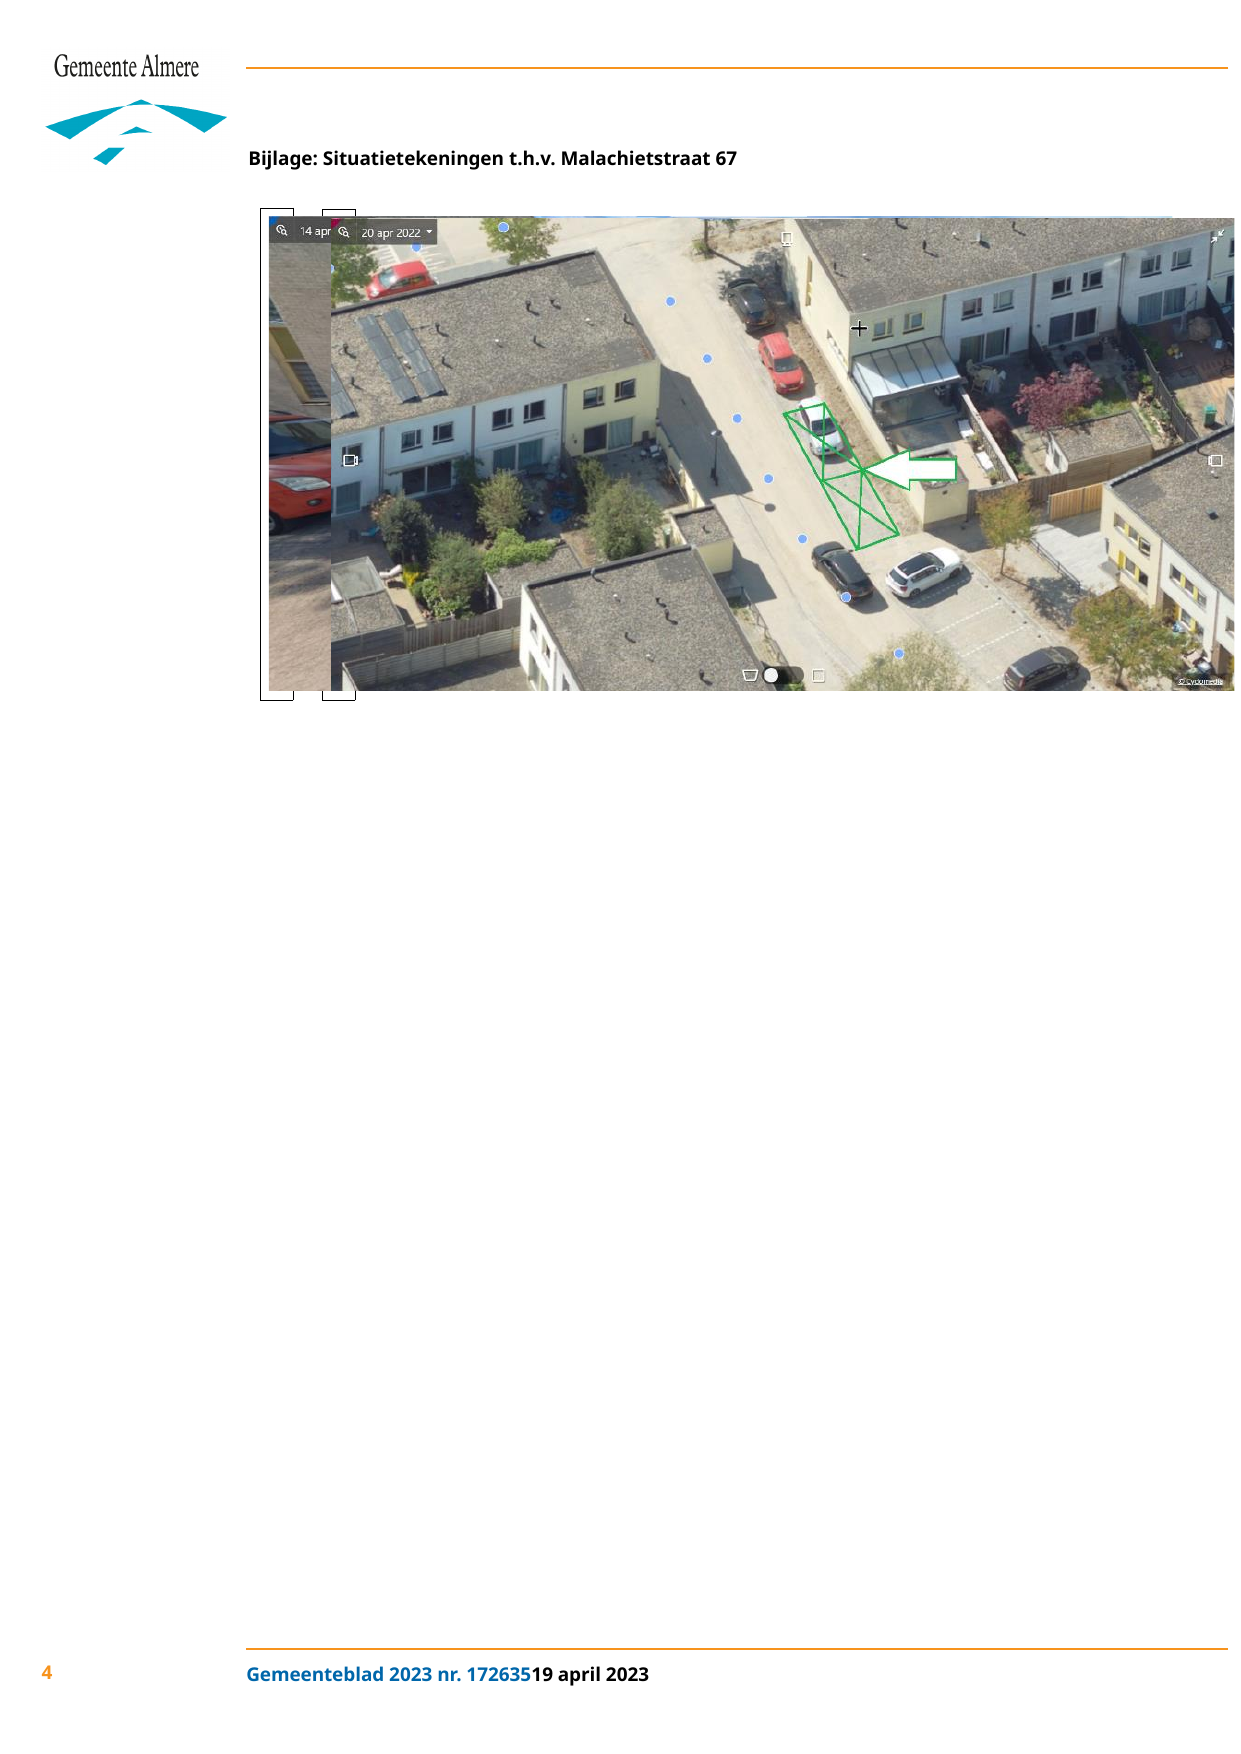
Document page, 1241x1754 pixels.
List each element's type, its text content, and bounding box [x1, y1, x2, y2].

picture [41, 47, 231, 172]
text Bijlage: Situatietekeningen t.h.v. Malachietstraat 67 [248, 145, 1152, 171]
picture [268, 216, 1235, 691]
